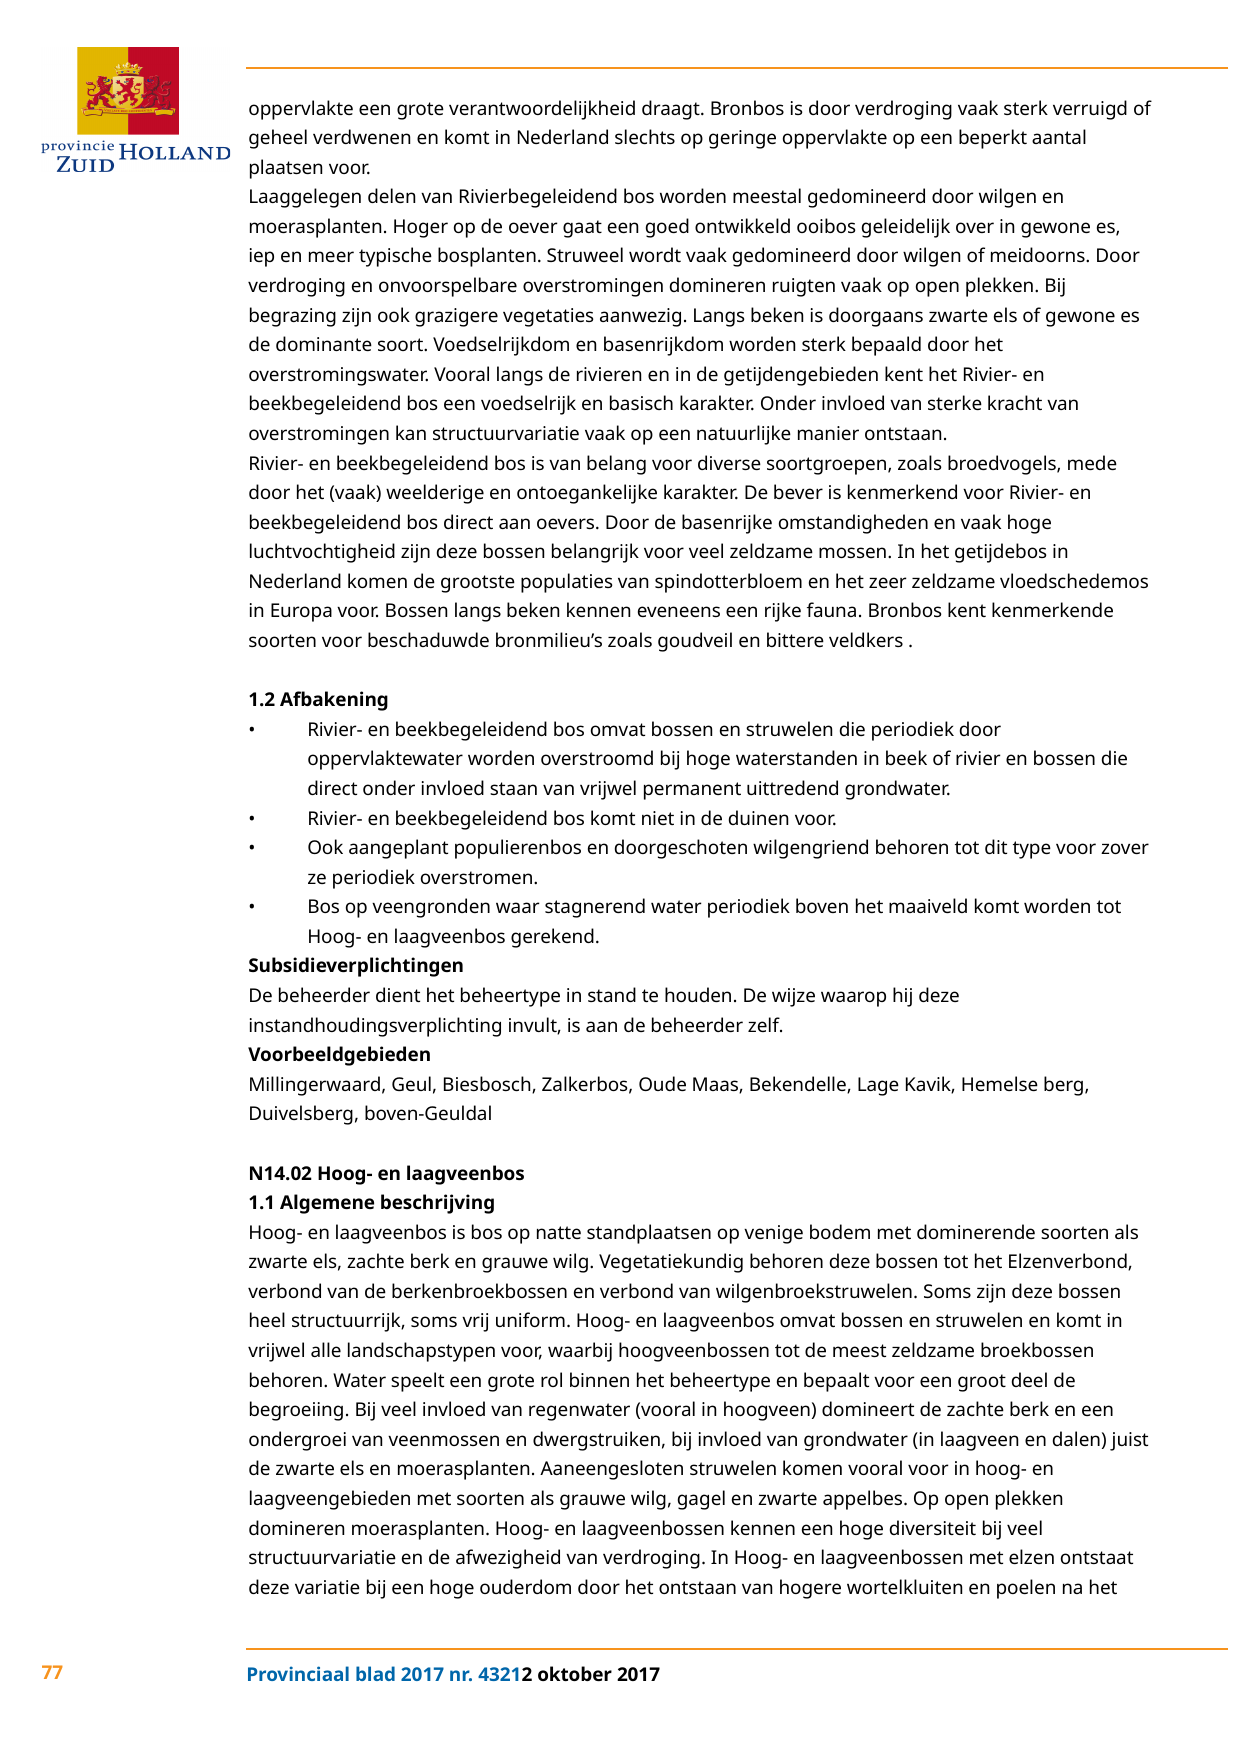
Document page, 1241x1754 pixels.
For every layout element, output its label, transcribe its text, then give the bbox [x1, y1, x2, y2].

text De beheerder dient het beheertype in stand te houden. De wijze waarop hij deze instandhoudingsverplichting invult, is aan de beheerder zelf. [248, 982, 1152, 1038]
text Rivier- en beekbegeleidend bos is van belang voor diverse soortgroepen, zoals broedvogels, mede door het (vaak) weelderige en ontoegankelijke karakter. De bever is kenmerkend voor Rivier- en beekbegeleidend bos direct aan oevers. Door de basenrijke omstandigheden en vaak hoge luchtvochtigheid zijn deze bossen belangrijk voor veel zeldzame mossen. In het getijdebos in Nederland komen de grootste populaties van spindotterbloem en het zeer zeldzame vloedschedemos in Europa voor. Bossen langs beken kennen eveneens een rijke fauna. Bronbos kent kenmerkende soorten voor beschaduwde bronmilieu’s zoals goudveil en bittere veldkers . [248, 450, 1152, 653]
text Hoog- en laagveenbos is bos op natte standplaatsen op venige bodem met dominerende soorten als zwarte els, zachte berk en grauwe wilg. Vegetatiekundig behoren deze bossen tot het Elzenverbond, verbond van de berkenbroekbossen en verbond van wilgenbroekstruwelen. Soms zijn deze bossen heel structuurrijk, soms vrij uniform. Hoog- en laagveenbos omvat bossen en struwelen en komt in vrijwel alle landschapstypen voor, waarbij hoogveenbossen tot de meest zeldzame broekbossen behoren. Water speelt een grote rol binnen het beheertype en bepaalt voor een groot deel de begroeiing. Bij veel invloed van regenwater (vooral in hoogveen) domineert de zachte berk en een ondergroei van veenmossen en dwergstruiken, bij invloed van grondwater (in laagveen en dalen) juist de zwarte els en moerasplanten. Aaneengesloten struwelen komen vooral voor in hoog- en laagveengebieden met soorten als grauwe wilg, gagel en zwarte appelbes. Op open plekken domineren moerasplanten. Hoog- en laagveenbossen kennen een hoge diversiteit bij veel structuurvariatie en de afwezigheid van verdroging. In Hoog- en laagveenbossen met elzen ontstaat deze variatie bij een hoge ouderdom door het ontstaan van hogere wortelkluiten en poelen na het [248, 1219, 1152, 1600]
list Ook aangeplant populierenbos en doorgeschoten wilgengriend behoren tot dit type voor zover ze periodiek overstromen. [248, 834, 1152, 890]
text Millingerwaard, Geul, Biesbosch, Zalkerbos, Oude Maas, Bekendelle, Lage Kavik, Hemelse berg, Duivelsberg, boven-Geuldal [248, 1071, 1152, 1126]
text oppervlakte een grote verantwoordelijkheid draagt. Bronbos is door verdroging vaak sterk verruigd of geheel verdwenen en komt in Nederland slechts op geringe oppervlakte op een beperkt aantal plaatsen voor. [248, 95, 1152, 180]
text Voorbeeldgebieden [248, 1041, 1152, 1067]
text 1.2 Afbakening [248, 686, 1152, 712]
text Subsidieverplichtingen [248, 953, 1152, 978]
text Laaggelegen delen van Rivierbegeleidend bos worden meestal gedomineerd door wilgen en moerasplanten. Hoger op de oever gaat een goed ontwikkeld ooibos geleidelijk over in gewone es, iep en meer typische bosplanten. Struweel wordt vaak gedomineerd door wilgen of meidoorns. Door verdroging en onvoorspelbare overstromingen domineren ruigten vaak op open plekken. Bij begrazing zijn ook grazigere vegetaties aanwezig. Langs beken is doorgaans zwarte els of gewone es de dominante soort. Voedselrijkdom en basenrijkdom worden sterk bepaald door het overstromingswater. Vooral langs de rivieren en in de getijdengebieden kent het Rivier- en beekbegeleidend bos een voedselrijk en basisch karakter. Onder invloed van sterke kracht van overstromingen kan structuurvariatie vaak op een natuurlijke manier ontstaan. [248, 183, 1152, 446]
list Rivier- en beekbegeleidend bos komt niet in de duinen voor. [248, 805, 1152, 831]
text N14.02 Hoog- en laagveenbos [248, 1160, 1152, 1186]
picture [41, 47, 231, 172]
text 1.1 Algemene beschrijving [248, 1189, 1152, 1215]
list Bos op veengronden waar stagnerend water periodiek boven het maaiveld komt worden tot Hoog- en laagveenbos gerekend. [248, 893, 1152, 949]
list Rivier- en beekbegeleidend bos omvat bossen en struwelen die periodiek door oppervlaktewater worden overstroomd bij hoge waterstanden in beek of rivier en bossen die direct onder invloed staan van vrijwel permanent uittredend grondwater. [248, 716, 1152, 801]
